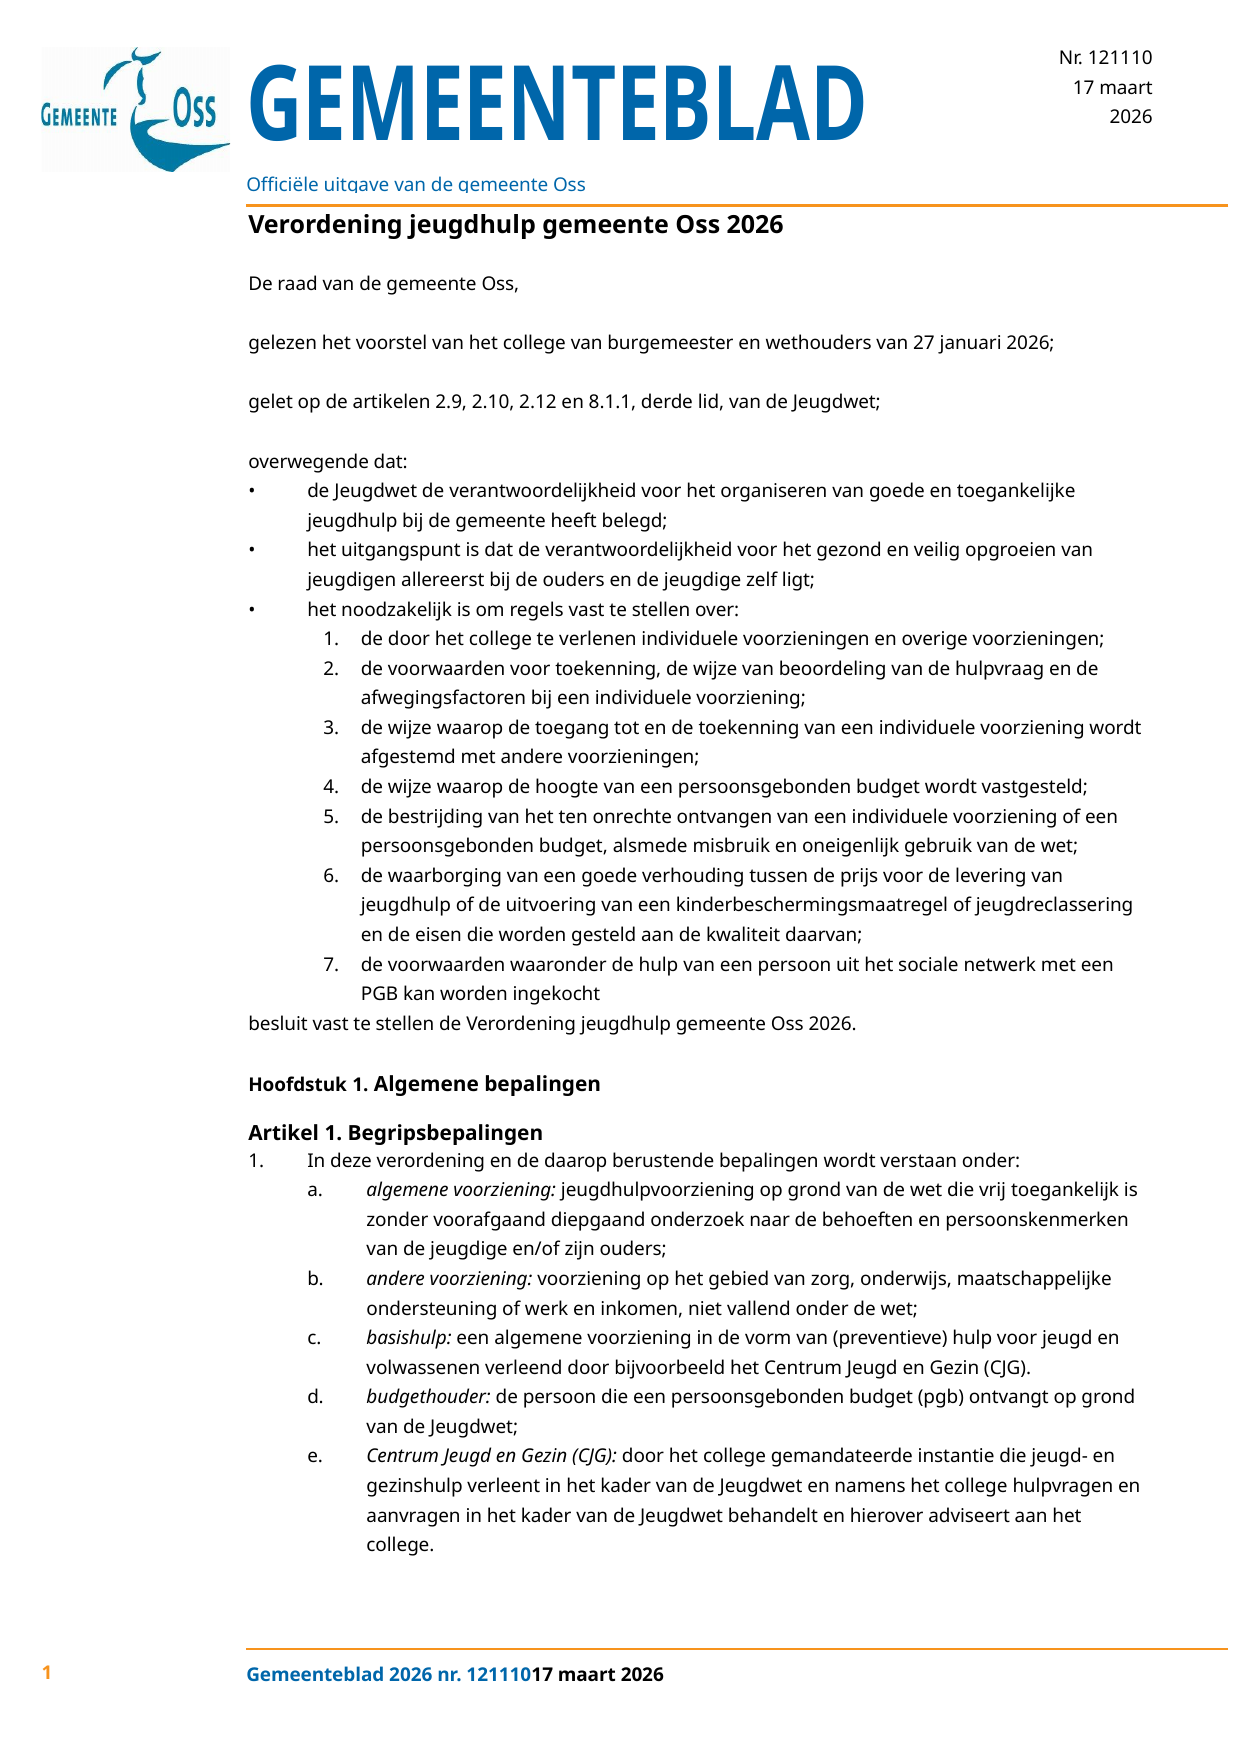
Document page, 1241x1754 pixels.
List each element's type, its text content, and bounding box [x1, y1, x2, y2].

list andere voorziening: voorziening op het gebied van zorg, onderwijs, maatschappelijke ondersteuning of werk en inkomen, niet vallend onder de wet; [307, 1265, 1152, 1320]
list budgethouder: de persoon die een persoonsgebonden budget (pgb) ontvangt op grond van de Jeugdwet; [307, 1383, 1152, 1439]
text besluit vast te stellen de Verordening jeugdhulp gemeente Oss 2026. [248, 1010, 1152, 1036]
text gelet op de artikelen 2.9, 2.10, 2.12 en 8.1.1, derde lid, van de Jeugdwet; [248, 389, 1152, 414]
list de waarborging van een goede verhouding tussen de prijs voor de levering van jeugdhulp of de uitvoering van een kinderbeschermingsmaatregel of jeugdreclassering en de eisen die worden gesteld aan de kwaliteit daarvan; [323, 862, 1152, 947]
text Hoofdstuk 1. Algemene bepalingen [248, 1069, 1152, 1097]
list Centrum Jeugd en Gezin (CJG): door het college gemandateerde instantie die jeugd- en gezinshulp verleent in het kader van de Jeugdwet en namens het college hulpvragen en aanvragen in het kader van de Jeugdwet behandelt en hierover adviseert aan het college. [307, 1443, 1152, 1557]
text gelezen het voorstel van het college van burgemeester en wethouders van 27 januari 2026; [248, 329, 1152, 355]
list basishulp: een algemene voorziening in de vorm van (preventieve) hulp voor jeugd en volwassenen verleend door bijvoorbeeld het Centrum Jeugd en Gezin (CJG). [307, 1324, 1152, 1379]
text De raad van de gemeente Oss, [248, 270, 1152, 296]
list In deze verordening en de daarop berustende bepalingen wordt verstaan onder: [248, 1147, 1152, 1172]
list algemene voorziening: jeugdhulpvoorziening op grond van de wet die vrij toegankelijk is zonder voorafgaand diepgaand onderzoek naar de behoeften en persoonskenmerken van de jeugdige en/of zijn ouders; [307, 1176, 1152, 1261]
list het noodzakelijk is om regels vast te stellen over: [248, 596, 1152, 621]
text Verordening jeugdhulp gemeente Oss 2026 [248, 207, 1152, 241]
list de door het college te verlenen individuele voorzieningen en overige voorzieningen; [323, 625, 1152, 651]
list de wijze waarop de toegang tot en de toekenning van een individuele voorziening wordt afgestemd met andere voorzieningen; [323, 714, 1152, 769]
list de bestrijding van het ten onrechte ontvangen van een individuele voorziening of een persoonsgebonden budget, alsmede misbruik en oneigenlijk gebruik van de wet; [323, 803, 1152, 858]
list de voorwaarden waaronder de hulp van een persoon uit het sociale netwerk met een PGB kan worden ingekocht [323, 951, 1152, 1006]
list het uitgangspunt is dat de verantwoordelijkheid voor het gezond en veilig opgroeien van jeugdigen allereerst bij de ouders en de jeugdige zelf ligt; [248, 537, 1152, 592]
picture [41, 47, 231, 172]
list de wijze waarop de hoogte van een persoonsgebonden budget wordt vastgesteld; [323, 773, 1152, 799]
text overwegende dat: [248, 448, 1152, 473]
text Artikel 1. Begripsbepalingen [248, 1118, 1152, 1147]
list de Jeugdwet de verantwoordelijkheid voor het organiseren van goede en toegankelijke jeugdhulp bij de gemeente heeft belegd; [248, 477, 1152, 533]
list de voorwaarden voor toekenning, de wijze van beoordeling van de hulpvraag en de afwegingsfactoren bij een individuele voorziening; [323, 655, 1152, 710]
